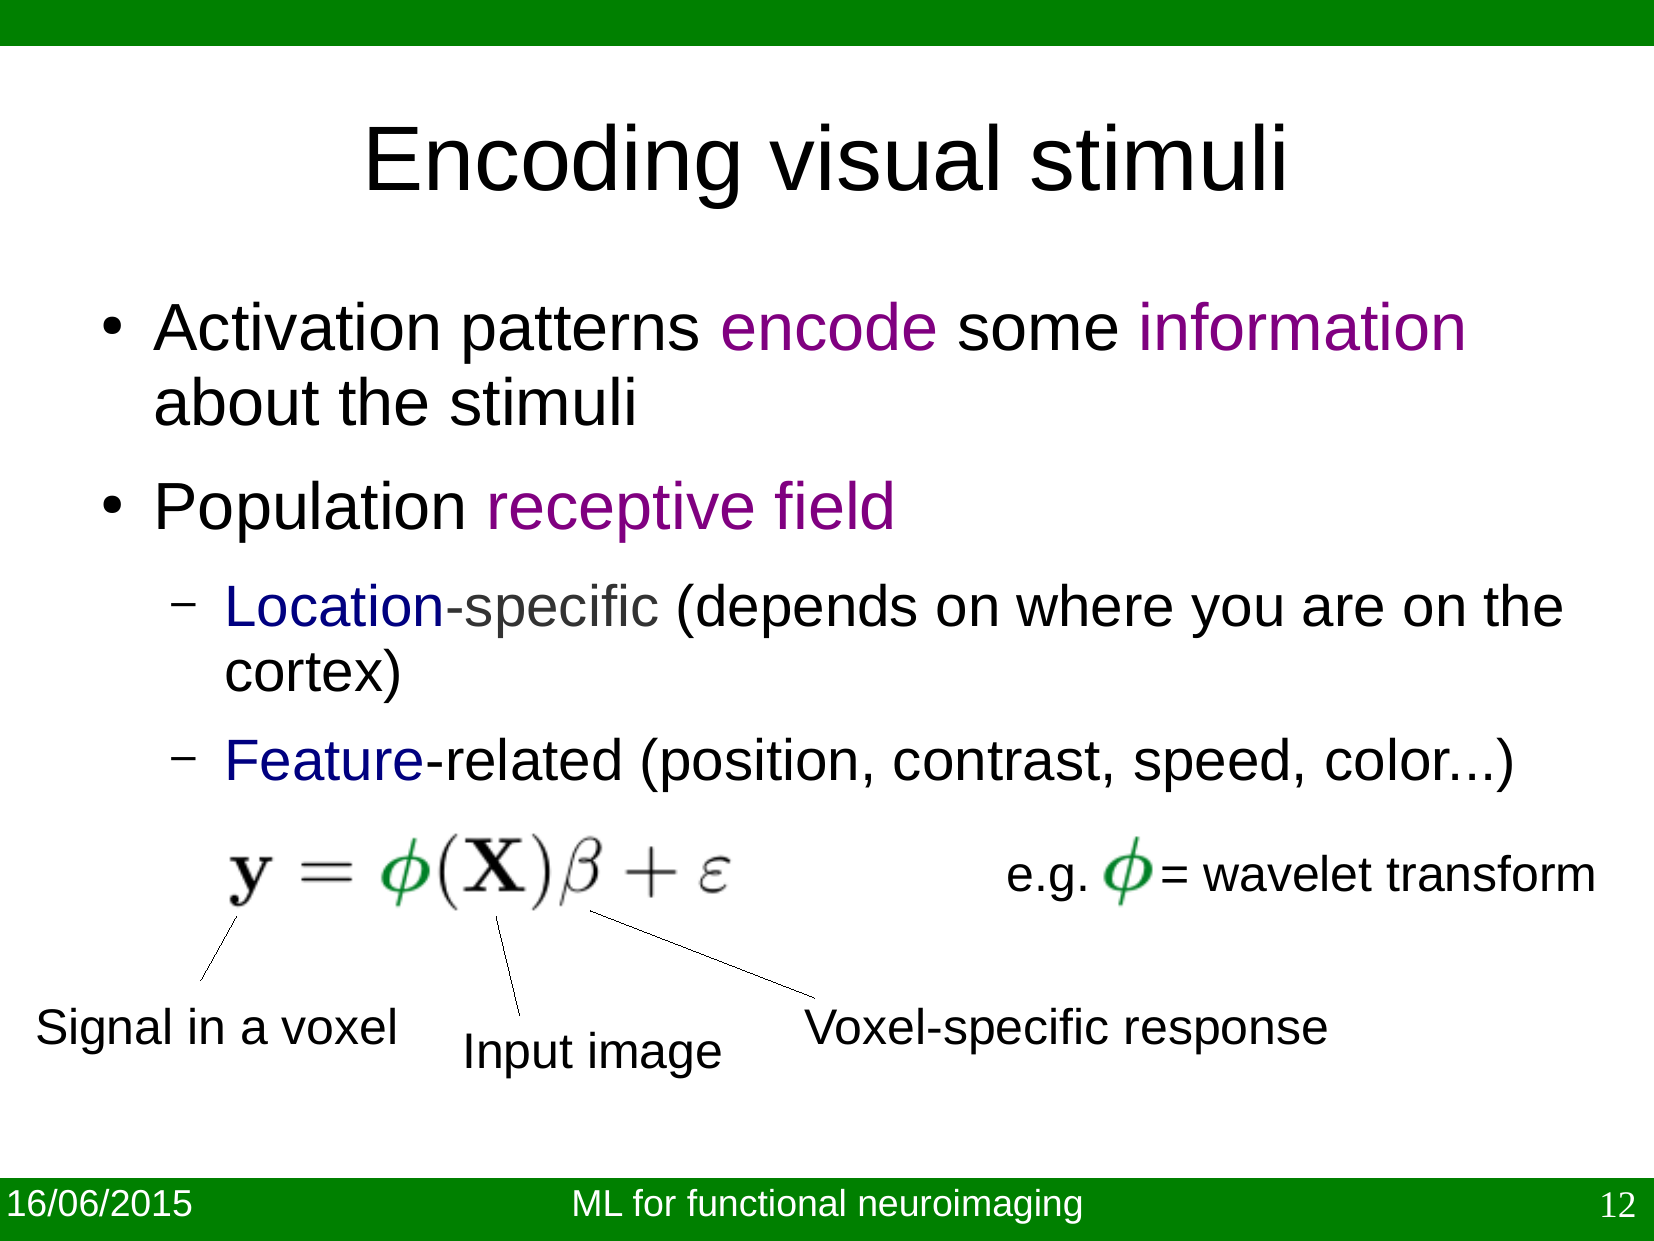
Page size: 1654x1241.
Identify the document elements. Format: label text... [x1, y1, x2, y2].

text_box Voxel-specific response [789, 992, 1344, 1064]
picture [1098, 833, 1157, 912]
text_box e.g. = wavelet transform [992, 838, 1098, 910]
text_box e.g. = wavelet transform [1157, 838, 1614, 910]
title Encoding visual stimuli [82, 55, 1571, 263]
text_box Signal in a voxel [20, 992, 414, 1064]
list Activation patterns encode some information about the stimuli Population receptive field Location-specific (depends on where you are on the cortex) Feature-related (position, contrast, speed, color...) [82, 290, 1571, 1134]
text_box Input image [447, 1015, 739, 1087]
